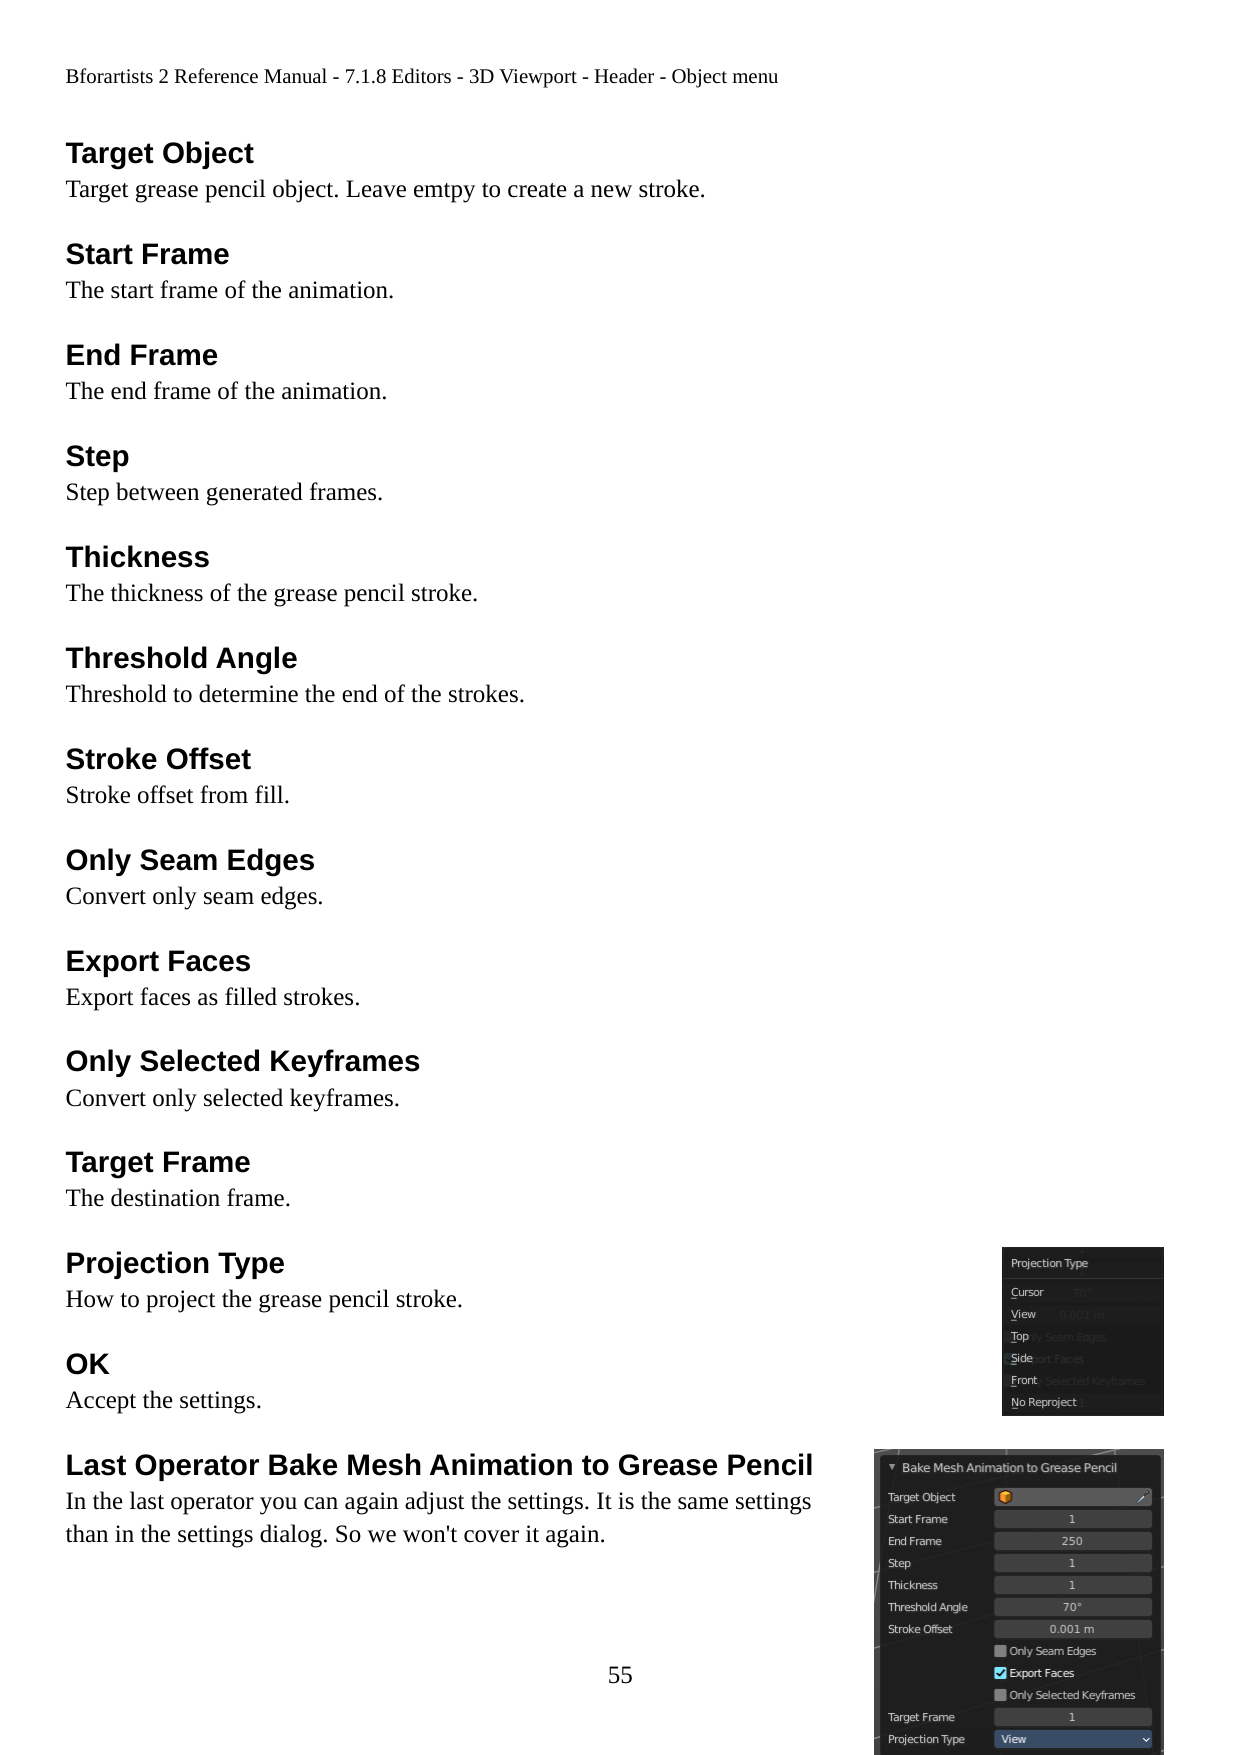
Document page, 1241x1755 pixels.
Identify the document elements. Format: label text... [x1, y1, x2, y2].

subtitle Only Seam Edges [59, 837, 1181, 876]
text Step between generated frames. [59, 472, 1181, 506]
subtitle Last Operator Bake Mesh Animation to Grease Pencil [59, 1443, 1181, 1481]
text The start frame of the animation. [59, 270, 1181, 304]
text Convert only seam edges. [59, 876, 1181, 909]
text The end frame of the animation. [59, 371, 1181, 405]
text The destination frame. [59, 1178, 1181, 1212]
text Threshold to determine the end of the strokes. [59, 674, 1181, 708]
subtitle Target Object [59, 130, 1181, 169]
subtitle Projection Type [59, 1241, 1181, 1279]
text In the last operator you can again adjust the settings. It is the same settings than in the settings dialog. So we won't cover it again. [59, 1481, 874, 1548]
subtitle OK [59, 1342, 1002, 1380]
text Target grease pencil object. Leave emtpy to create a new stroke. [59, 169, 1181, 203]
subtitle Start Frame [59, 231, 1181, 270]
text The thickness of the grease pencil stroke. [59, 573, 1181, 607]
text Accept the settings. [59, 1380, 1002, 1414]
subtitle Target Frame [59, 1140, 1181, 1178]
subtitle Export Faces [59, 938, 1181, 976]
text Stroke offset from fill. [59, 774, 1181, 808]
subtitle Threshold Angle [59, 635, 1181, 674]
subtitle Step [59, 433, 1181, 472]
text Convert only selected keyframes. [59, 1077, 1181, 1111]
subtitle Only Selected Keyframes [59, 1039, 1181, 1077]
text [1164, 1380, 1181, 1414]
subtitle End Frame [59, 332, 1181, 371]
text How to project the grease pencil stroke. [59, 1279, 1002, 1313]
subtitle Thickness [59, 534, 1181, 573]
subtitle [1164, 1342, 1181, 1380]
subtitle Stroke Offset [59, 736, 1181, 774]
picture [874, 1449, 1164, 1755]
text Export faces as filled strokes. [59, 976, 1181, 1010]
picture [1002, 1247, 1164, 1416]
